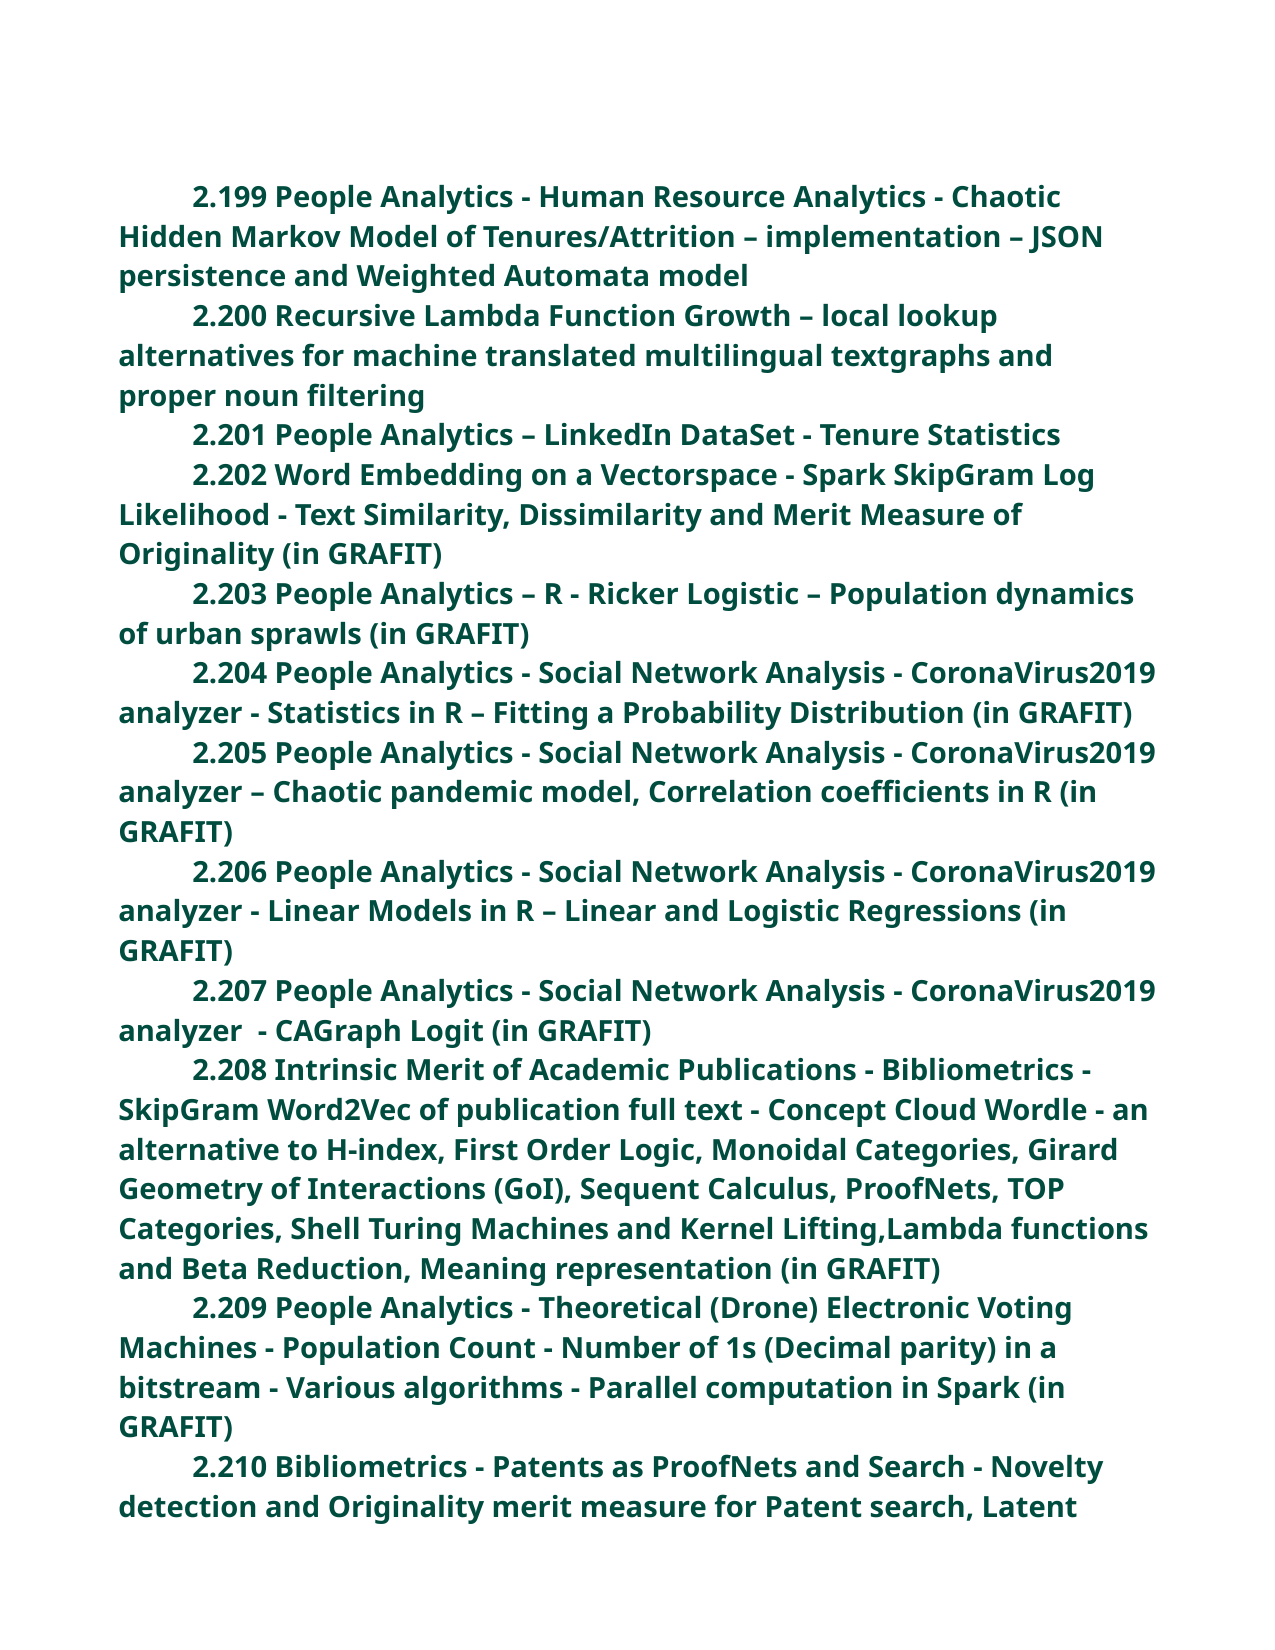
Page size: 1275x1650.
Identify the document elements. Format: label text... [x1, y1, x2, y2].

text 2.202 Word Embedding on a Vectorspace - Spark SkipGram Log Likelihood - Text Similarity, Dissimilarity and Merit Measure of Originality (in GRAFIT) [118, 454, 1157, 573]
text 2.209 People Analytics - Theoretical (Drone) Electronic Voting Machines - Population Count - Number of 1s (Decimal parity) in a bitstream - Various algorithms - Parallel computation in Spark (in GRAFIT) [118, 1288, 1157, 1446]
text 2.208 Intrinsic Merit of Academic Publications - Bibliometrics - SkipGram Word2Vec of publication full text - Concept Cloud Wordle - an alternative to H-index, First Order Logic, Monoidal Categories, Girard Geometry of Interactions (GoI), Sequent Calculus, ProofNets, TOP Categories, Shell Turing Machines and Kernel Lifting,Lambda functions and Beta Reduction, Meaning representation (in GRAFIT) [118, 1049, 1157, 1288]
text 2.201 People Analytics – LinkedIn DataSet - Tenure Statistics [118, 414, 1157, 454]
text 2.204 People Analytics - Social Network Analysis - CoronaVirus2019 analyzer - Statistics in R – Fitting a Probability Distribution (in GRAFIT) [118, 653, 1157, 732]
text 2.199 People Analytics - Human Resource Analytics - Chaotic Hidden Markov Model of Tenures/Attrition – implementation – JSON persistence and Weighted Automata model [118, 176, 1157, 295]
text 2.206 People Analytics - Social Network Analysis - CoronaVirus2019 analyzer - Linear Models in R – Linear and Logistic Regressions (in GRAFIT) [118, 851, 1157, 970]
text 2.200 Recursive Lambda Function Growth – local lookup alternatives for machine translated multilingual textgraphs and proper noun filtering [118, 295, 1157, 414]
text 2.207 People Analytics - Social Network Analysis - CoronaVirus2019 analyzer - CAGraph Logit (in GRAFIT) [118, 970, 1157, 1049]
text 2.203 People Analytics – R - Ricker Logistic – Population dynamics of urban sprawls (in GRAFIT) [118, 573, 1157, 653]
text 2.205 People Analytics - Social Network Analysis - CoronaVirus2019 analyzer – Chaotic pandemic model, Correlation coefficients in R (in GRAFIT) [118, 732, 1157, 851]
text 2.210 Bibliometrics - Patents as ProofNets and Search - Novelty detection and Originality merit measure for Patent search, Latent [118, 1446, 1157, 1526]
